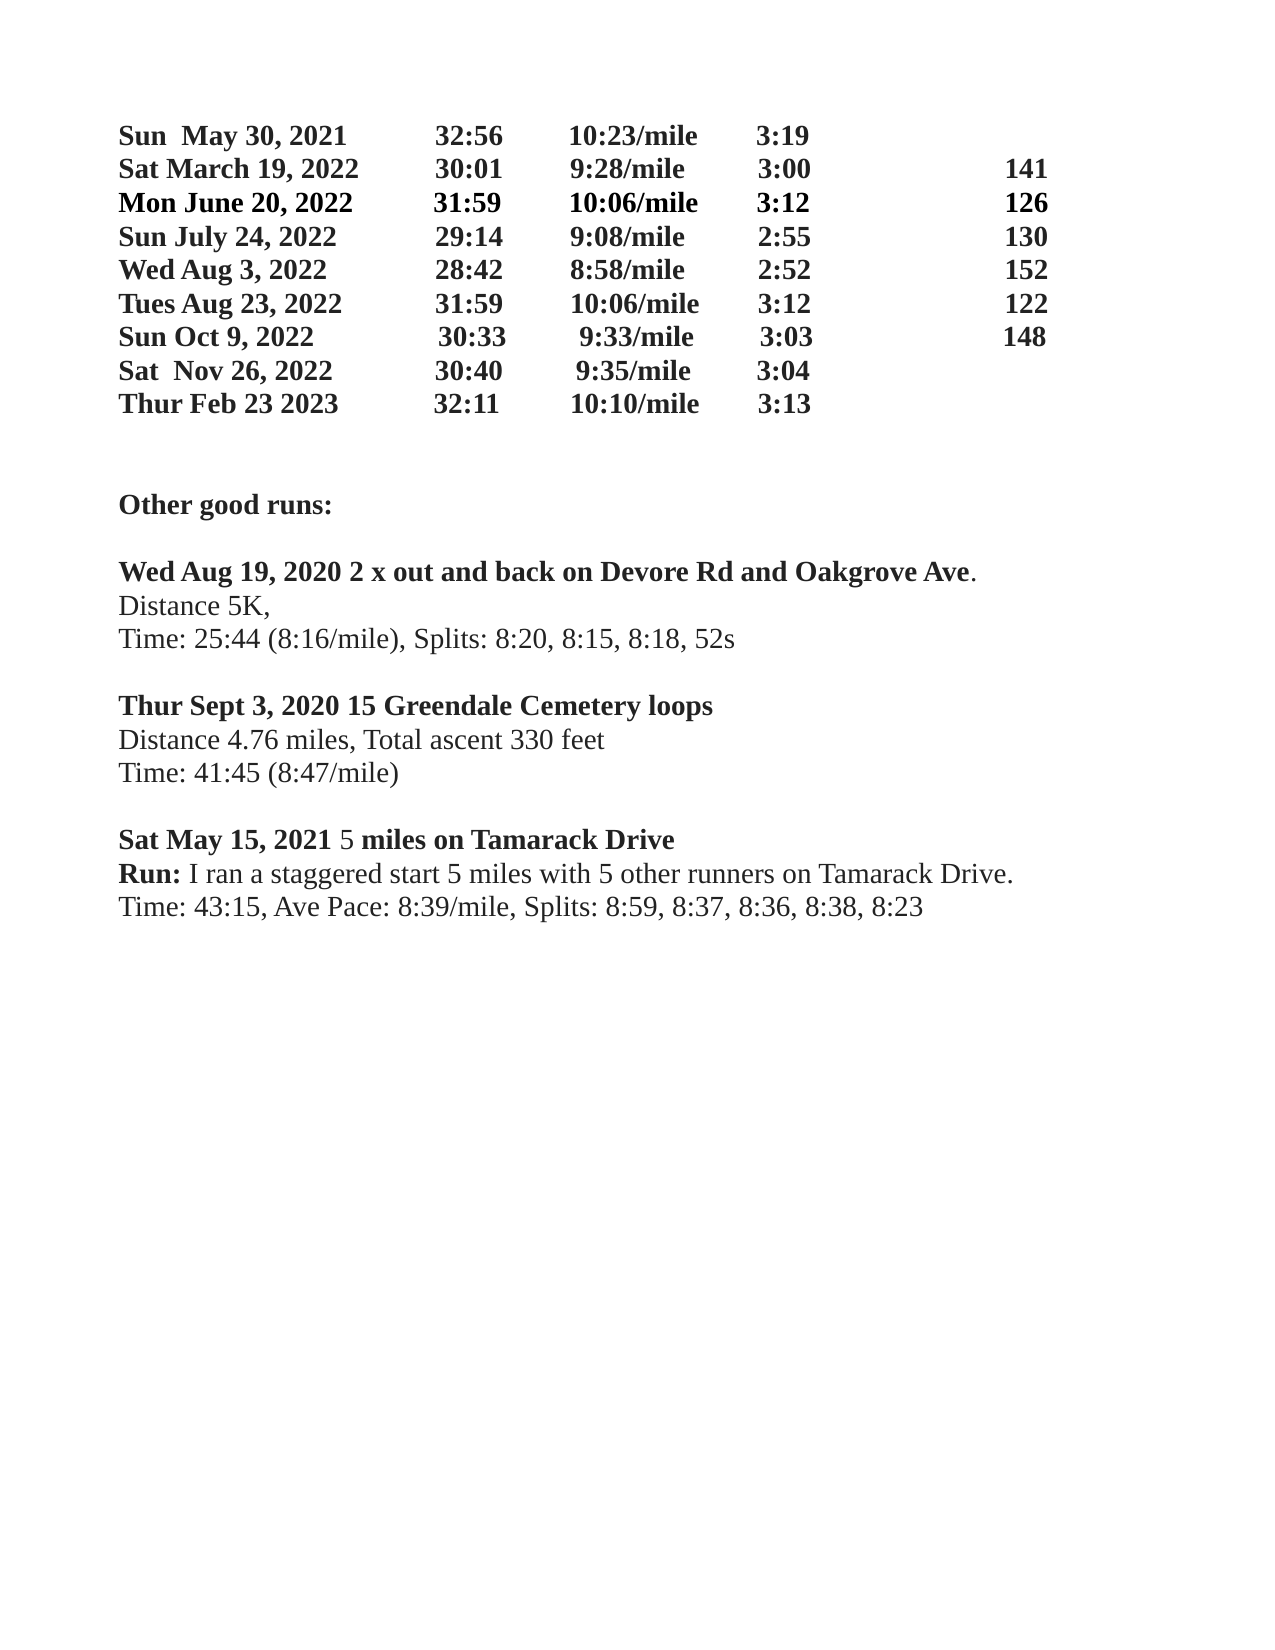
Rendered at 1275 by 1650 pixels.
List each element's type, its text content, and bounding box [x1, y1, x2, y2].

text Thur Sept 3, 2020 15 Greendale Cemetery loops [118, 688, 1161, 722]
text Other good runs: [118, 487, 1161, 521]
text Tues Aug 23, 2022 31:59 10:06/mile 3:12 122 [118, 286, 1161, 319]
text Time: 43:15, Ave Pace: 8:39/mile, Splits: 8:59, 8:37, 8:36, 8:38, 8:23 [118, 889, 1161, 923]
text Distance 4.76 miles, Total ascent 330 feet [118, 722, 1161, 755]
text Sat Nov 26, 2022 30:40 9:35/mile 3:04 [118, 353, 1161, 386]
text Sun July 24, 2022 29:14 9:08/mile 2:55 130 [118, 219, 1161, 252]
text Sun May 30, 2021 32:56 10:23/mile 3:19 [118, 118, 1161, 152]
text Time: 41:45 (8:47/mile) [118, 755, 1161, 789]
text Thur Feb 23 2023 32:11 10:10/mile 3:13 [118, 386, 1161, 420]
text Sat March 19, 2022 30:01 9:28/mile 3:00 141 [118, 152, 1161, 185]
text Run: I ran a staggered start 5 miles with 5 other runners on Tamarack Drive. [118, 856, 1161, 889]
text Wed Aug 3, 2022 28:42 8:58/mile 2:52 152 [118, 252, 1161, 286]
text Wed Aug 19, 2020 2 x out and back on Devore Rd and Oakgrove Ave. [118, 554, 1161, 588]
text Mon June 20, 2022 31:59 10:06/mile 3:12 126 [118, 185, 1157, 219]
text Sat May 15, 2021 5 miles on Tamarack Drive [118, 822, 1161, 856]
text Sun Oct 9, 2022 30:33 9:33/mile 3:03 148 [118, 319, 1161, 353]
text Time: 25:44 (8:16/mile), Splits: 8:20, 8:15, 8:18, 52s [118, 621, 1161, 655]
text Distance 5K, [118, 588, 1161, 621]
